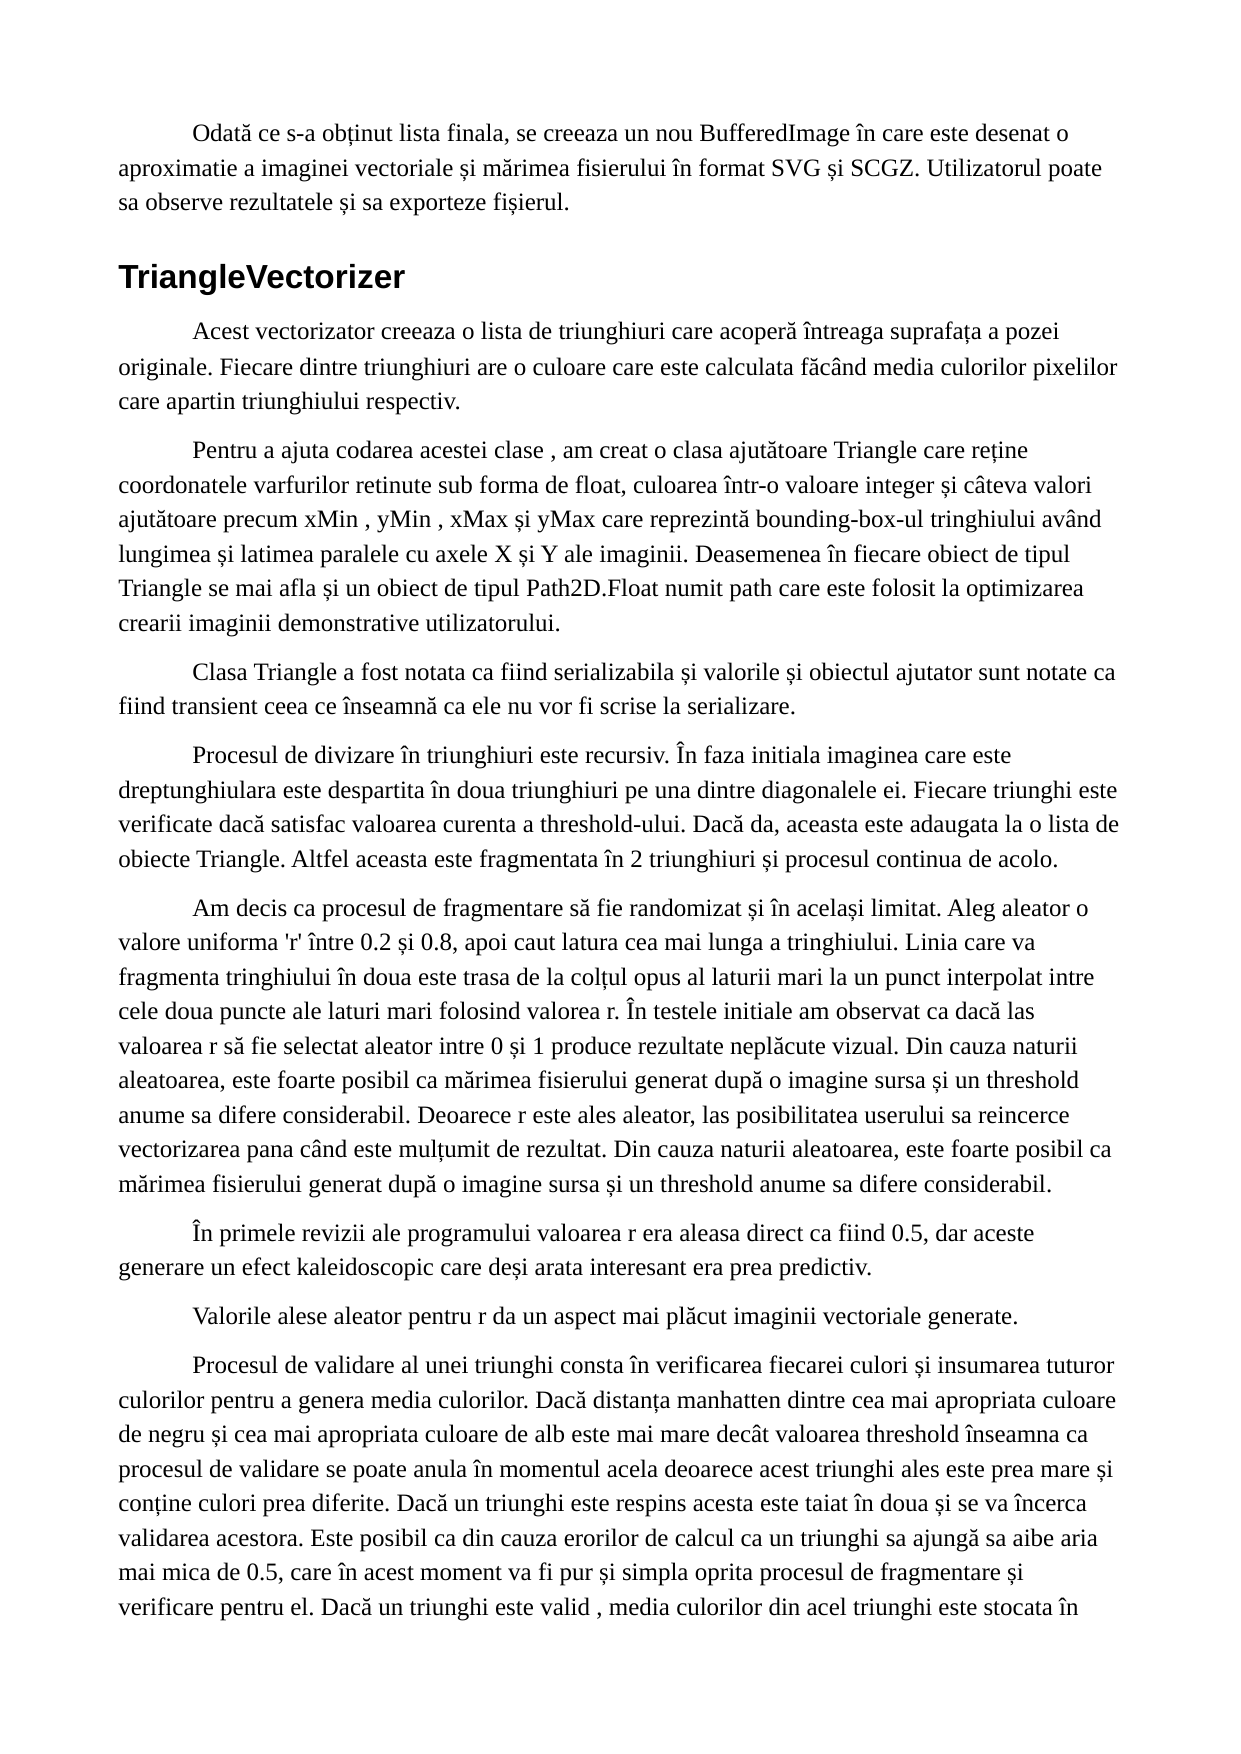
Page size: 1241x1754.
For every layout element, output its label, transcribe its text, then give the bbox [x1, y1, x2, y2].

text Am decis ca procesul de fragmentare să fie randomizat și în același limitat. Aleg aleator o valore uniforma 'r' între 0.2 și 0.8, apoi caut latura cea mai lunga a tringhiului. Linia care va fragmenta tringhiului în doua este trasa de la colțul opus al laturii mari la un punct interpolat intre cele doua puncte ale laturi mari folosind valorea r. În testele initiale am observat ca dacă las valoarea r să fie selectat aleator intre 0 și 1 produce rezultate neplăcute vizual. Din cauza naturii aleatoarea, este foarte posibil ca mărimea fisierului generat după o imagine sursa și un threshold anume sa difere considerabil. Deoarece r este ales aleator, las posibilitatea userului sa reincerce vectorizarea pana când este mulțumit de rezultat. Din cauza naturii aleatoarea, este foarte posibil ca mărimea fisierului generat după o imagine sursa și un threshold anume sa difere considerabil. [118, 893, 1122, 1198]
text Odată ce s-a obținut lista finala, se creeaza un nou BufferedImage în care este desenat o aproximatie a imaginei vectoriale și mărimea fisierului în format SVG și SCGZ. Utilizatorul poate sa observe rezultatele și sa exporteze fișierul. [118, 118, 1122, 216]
text Procesul de divizare în triunghiuri este recursiv. În faza initiala imaginea care este dreptunghiulara este despartita în doua triunghiuri pe una dintre diagonalele ei. Fiecare triunghi este verificate dacă satisfac valoarea curenta a threshold-ului. Dacă da, aceasta este adaugata la o lista de obiecte Triangle. Altfel aceasta este fragmentata în 2 triunghiuri și procesul continua de acolo. [118, 741, 1122, 873]
text Pentru a ajuta codarea acestei clase , am creat o clasa ajutătoare Triangle care reține coordonatele varfurilor retinute sub forma de float, culoarea într-o valoare integer și câteva valori ajutătoare precum xMin , yMin , xMax și yMax care reprezintă bounding-box-ul tringhiului având lungimea și latimea paralele cu axele X și Y ale imaginii. Deasemenea în fiecare obiect de tipul Triangle se mai afla și un obiect de tipul Path2D.Float numit path care este folosit la optimizarea crearii imaginii demonstrative utilizatorului. [118, 436, 1122, 637]
text Valorile alese aleator pentru r da un aspect mai plăcut imaginii vectoriale generate. [118, 1301, 1122, 1330]
text În primele revizii ale programului valoarea r era aleasa direct ca fiind 0.5, dar aceste generare un efect kaleidoscopic care deși arata interesant era prea predictiv. [118, 1218, 1122, 1281]
text Acest vectorizator creeaza o lista de triunghiuri care acoperă întreaga suprafața a pozei originale. Fiecare dintre triunghiuri are o culoare care este calculata făcând media culorilor pixelilor care apartin triunghiului respectiv. [118, 308, 1122, 415]
text Procesul de validare al unei triunghi consta în verificarea fiecarei culori și insumarea tuturor culorilor pentru a genera media culorilor. Dacă distanța manhatten dintre cea mai apropriata culoare de negru și cea mai apropriata culoare de alb este mai mare decât valoarea threshold înseamna ca procesul de validare se poate anula în momentul acela deoarece acest triunghi ales este prea mare și conține culori prea diferite. Dacă un triunghi este respins acesta este taiat în doua și se va încerca validarea acestora. Este posibil ca din cauza erorilor de calcul ca un triunghi sa ajungă sa aibe aria mai mica de 0.5, care în acest moment va fi pur și simpla oprita procesul de fragmentare și verificare pentru el. Dacă un triunghi este valid , media culorilor din acel triunghi este stocata în [118, 1351, 1122, 1621]
text Clasa Triangle a fost notata ca fiind serializabila și valorile și obiectul ajutator sunt notate ca fiind transient ceea ce înseamnă ca ele nu vor fi scrise la serializare. [118, 657, 1122, 720]
subtitle TriangleVectorizer [118, 257, 1122, 295]
